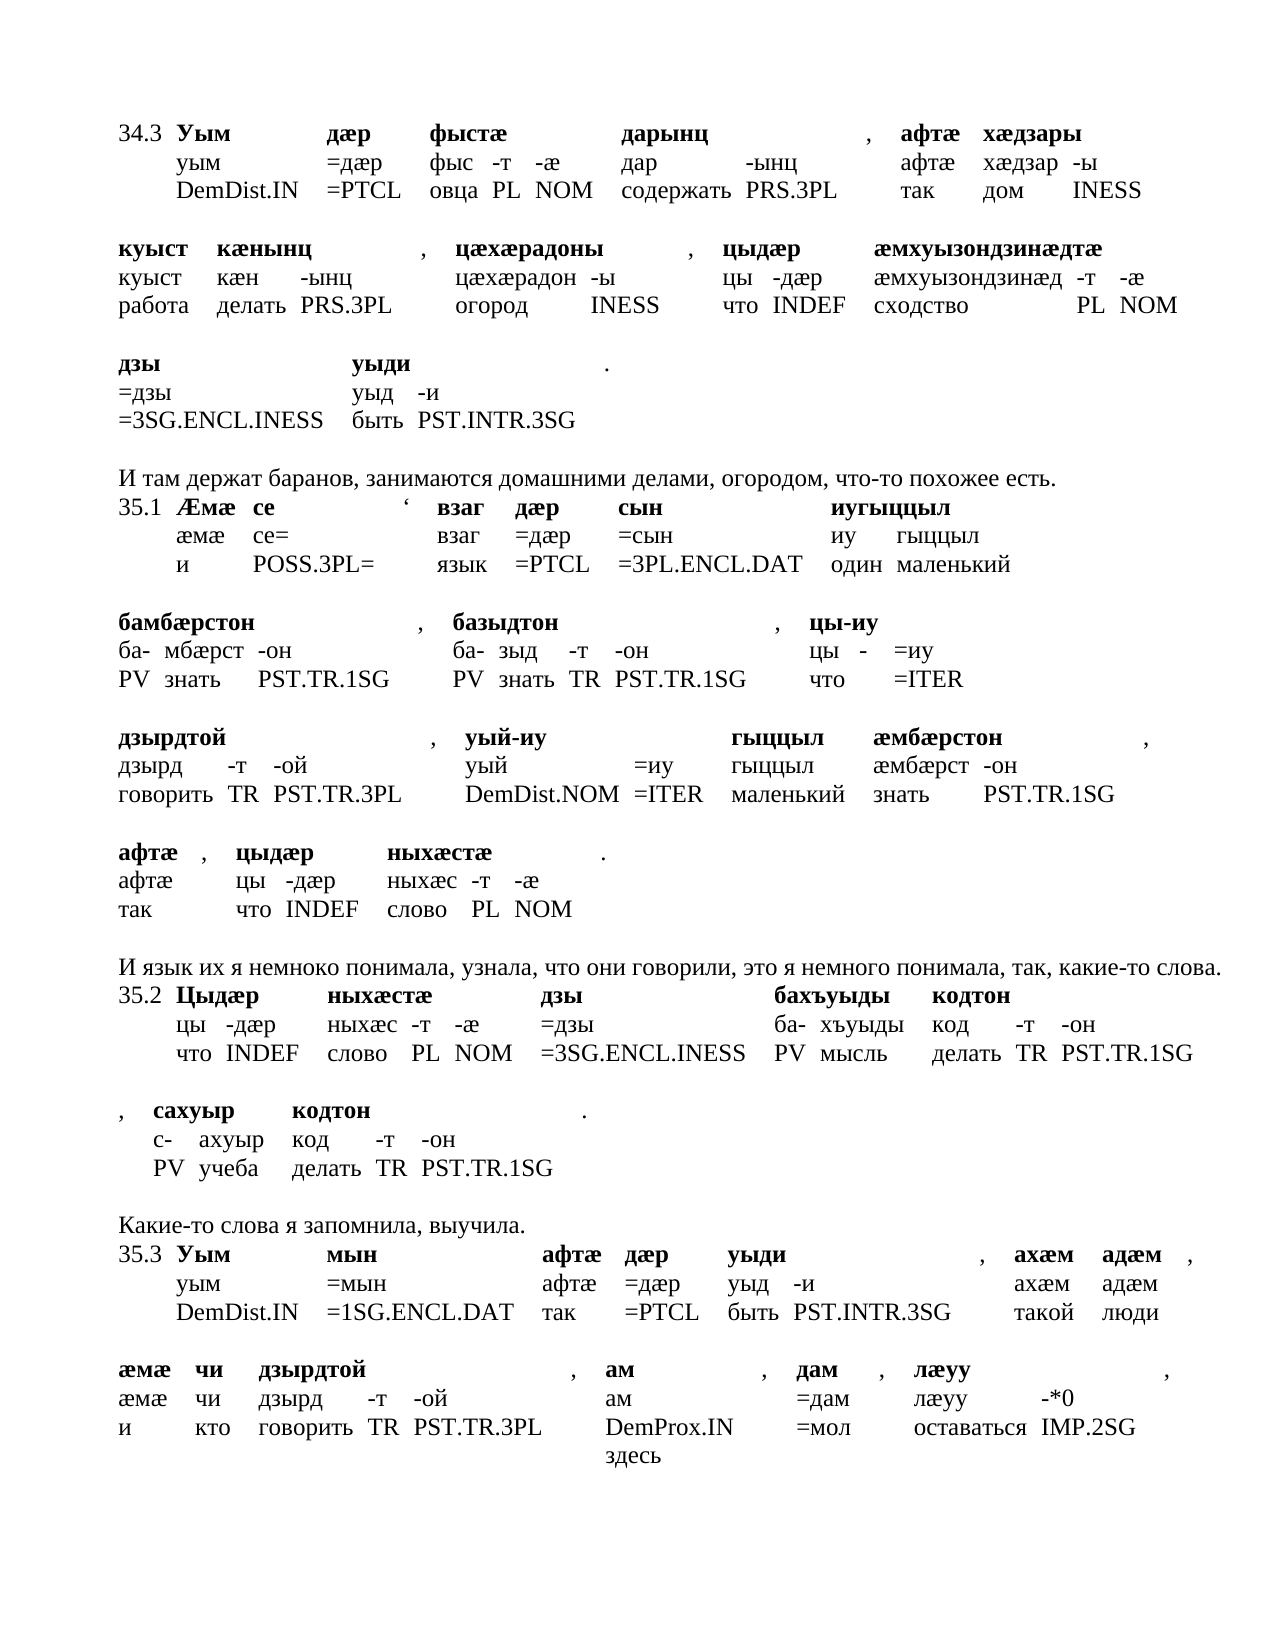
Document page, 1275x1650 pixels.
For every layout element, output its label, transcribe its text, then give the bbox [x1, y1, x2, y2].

text =1SG.ENCL.DAT [326, 1297, 514, 1326]
text куыст [118, 233, 203, 262]
text =дзы [540, 1009, 746, 1038]
text æмæ [118, 1383, 167, 1412]
text и [118, 1412, 167, 1441]
text -он [614, 636, 747, 664]
text PST.INTR.3SG [793, 1297, 952, 1326]
text оставаться [913, 1412, 1027, 1441]
text PL [471, 894, 500, 923]
text =иу [894, 636, 963, 664]
text фыс [429, 147, 478, 176]
text уыд [352, 377, 404, 406]
text се= [253, 521, 374, 549]
text здесь [605, 1441, 747, 1469]
text такой [1014, 1297, 1074, 1326]
text цы-иу [809, 607, 977, 636]
text , [1164, 1354, 1185, 1383]
text , [570, 1354, 591, 1383]
text =иу [634, 751, 703, 779]
text =ITER [894, 664, 963, 693]
text дзы [118, 348, 338, 377]
text æмбæрст [873, 751, 969, 779]
text дзырд [118, 751, 213, 779]
text -он [421, 1124, 553, 1153]
text POSS.3PL= [253, 549, 374, 578]
text PL [411, 1038, 441, 1067]
text =мол [796, 1412, 851, 1441]
text базыдтон [452, 607, 761, 636]
text что [236, 894, 272, 923]
text PL [492, 176, 521, 204]
text цыдæр [236, 837, 373, 866]
text бамбæрстон [118, 607, 404, 636]
text дзы [540, 981, 760, 1009]
text и [176, 549, 225, 578]
text Цыдæр [176, 981, 313, 1009]
text PST.TR.1SG [258, 664, 390, 693]
text адæм [1102, 1239, 1173, 1268]
text мысль [820, 1038, 904, 1067]
text делать [932, 1038, 1002, 1067]
text чи [195, 1354, 244, 1383]
text , [761, 1354, 782, 1383]
text PV [153, 1153, 185, 1182]
text , [879, 1354, 900, 1383]
text =3SG.ENCL.INESS [118, 406, 324, 434]
text ба- [774, 1009, 806, 1038]
text ам [605, 1383, 734, 1412]
text хъуыды [820, 1009, 904, 1038]
text ахуыр [199, 1124, 264, 1153]
text чи [195, 1383, 231, 1412]
text -т [1015, 1009, 1047, 1038]
text 35.2 [118, 981, 162, 1009]
text И язык их я немноко понимала, узнала, что они говорили, это я немного понимала, так, какие-то слова. [118, 952, 1249, 981]
text -т [411, 1009, 441, 1038]
text TR [227, 779, 259, 808]
text зыд [498, 636, 555, 664]
text ба- [452, 636, 484, 664]
text дæр [515, 492, 604, 521]
text кæн [217, 262, 286, 291]
text ныхæстæ [327, 981, 527, 1009]
text -т [367, 1383, 399, 1412]
text Æмæ [176, 492, 239, 521]
text -он [983, 751, 1115, 779]
text ахæм [1014, 1268, 1074, 1297]
text 35.3 [118, 1239, 162, 1268]
text . [600, 837, 621, 866]
text NOM [454, 1038, 513, 1067]
text дзырд [258, 1383, 354, 1412]
text PV [774, 1038, 806, 1067]
text IMP.2SG [1041, 1412, 1136, 1441]
text PST.TR.3PL [413, 1412, 543, 1441]
text овца [429, 176, 478, 204]
text INDEF [285, 894, 359, 923]
text DemDist.IN [176, 1297, 299, 1326]
text слово [387, 894, 457, 923]
text фыстæ [429, 118, 607, 147]
text с- [153, 1124, 185, 1153]
text NOM [514, 894, 572, 923]
text дæр [326, 118, 416, 147]
text маленький [896, 549, 1011, 578]
text -ынц [300, 262, 393, 291]
text , [417, 607, 438, 636]
text сходство [874, 291, 1063, 319]
text иугыццыл [831, 492, 1024, 521]
text кæнынц [217, 233, 407, 262]
text быть [727, 1297, 779, 1326]
text -дæр [285, 866, 359, 894]
text афтæ [900, 147, 955, 176]
text огород [455, 291, 577, 319]
text ныхæстæ [387, 837, 586, 866]
text содержать [621, 176, 732, 204]
text PV [452, 664, 484, 693]
text -т [375, 1124, 407, 1153]
text что [809, 664, 845, 693]
text маленький [731, 779, 845, 808]
text люди [1102, 1297, 1159, 1326]
text -и [417, 377, 576, 406]
text афтæ [900, 118, 969, 147]
text ахæм [1014, 1239, 1088, 1268]
text -æ [454, 1009, 513, 1038]
text афтæ [542, 1239, 611, 1268]
text гыццыл [731, 722, 859, 751]
text INDEF [772, 291, 846, 319]
text PST.INTR.3SG [417, 406, 576, 434]
text -т [569, 636, 601, 664]
text =3PL.ENCL.DAT [618, 549, 803, 578]
text -ы [590, 262, 660, 291]
text дам [796, 1354, 865, 1383]
text =PTCL [624, 1297, 700, 1326]
text =дæр [515, 521, 590, 549]
text =сын [618, 521, 803, 549]
text дарынц [621, 118, 852, 147]
text =дæр [624, 1268, 700, 1297]
text -*0 [1041, 1383, 1136, 1412]
text =ITER [634, 779, 703, 808]
text гыццыл [731, 751, 845, 779]
text , [420, 233, 441, 262]
text TR [375, 1153, 407, 1182]
text ныхæс [387, 866, 457, 894]
text PST.TR.1SG [421, 1153, 553, 1182]
text PRS.3PL [300, 291, 393, 319]
text -ы [1072, 147, 1142, 176]
text гыццыл [896, 521, 1011, 549]
text . [603, 348, 624, 377]
text -т [471, 866, 500, 894]
text 34.3 [118, 118, 162, 147]
text цы [809, 636, 845, 664]
text æмхуызондзинæдтæ [874, 233, 1192, 262]
text PRS.3PL [745, 176, 838, 204]
text æмæ [176, 521, 225, 549]
text афтæ [118, 837, 187, 866]
text PL [1076, 291, 1106, 319]
text уыди [352, 348, 590, 377]
text =дам [796, 1383, 851, 1412]
text быть [352, 406, 404, 434]
text дзырдтой [118, 722, 416, 751]
text дзырдтой [258, 1354, 557, 1383]
text -æ [1119, 262, 1178, 291]
text цыдæр [722, 233, 860, 262]
text TR [367, 1412, 399, 1441]
text взаг [437, 492, 501, 521]
text , [774, 607, 795, 636]
text - [859, 636, 880, 664]
text æмбæрстон [873, 722, 1129, 751]
text уый [465, 751, 620, 779]
text , [866, 118, 887, 147]
text делать [217, 291, 286, 319]
text NOM [1119, 291, 1178, 319]
text INESS [1072, 176, 1142, 204]
text DemDist.IN [176, 176, 299, 204]
text PV [118, 664, 150, 693]
text Какие-то слова я запомнила, выучила. [118, 1211, 1249, 1239]
text учеба [199, 1153, 264, 1182]
text цæхæрадон [455, 262, 577, 291]
text иу [831, 521, 883, 549]
text INESS [590, 291, 660, 319]
text лæуу [913, 1383, 1027, 1412]
text , [201, 837, 222, 866]
text уым [176, 147, 299, 176]
text что [722, 291, 758, 319]
text PST.TR.3PL [273, 779, 402, 808]
text знать [498, 664, 555, 693]
text делать [292, 1153, 362, 1182]
text -дæр [226, 1009, 299, 1038]
text , [688, 233, 709, 262]
text лæуу [913, 1354, 1150, 1383]
text так [118, 894, 173, 923]
text , [118, 1096, 139, 1124]
text -дæр [772, 262, 846, 291]
text Уым [176, 118, 313, 147]
text TR [569, 664, 601, 693]
text адæм [1102, 1268, 1159, 1297]
text бахъуыды [774, 981, 918, 1009]
text NOM [535, 176, 593, 204]
text -ой [413, 1383, 543, 1412]
text уыд [727, 1268, 779, 1297]
text цæхæрадоны [455, 233, 674, 262]
text один [831, 549, 883, 578]
text -æ [535, 147, 593, 176]
text се [253, 492, 388, 521]
text ба- [118, 636, 150, 664]
text , [979, 1239, 1000, 1268]
text сын [618, 492, 817, 521]
text цы [236, 866, 272, 894]
text слово [327, 1038, 397, 1067]
text уыди [727, 1239, 965, 1268]
text ам [605, 1354, 747, 1383]
text =PTCL [326, 176, 402, 204]
text ныхæс [327, 1009, 397, 1038]
text афтæ [118, 866, 173, 894]
text =дæр [326, 147, 402, 176]
text цы [722, 262, 758, 291]
text так [542, 1297, 597, 1326]
text афтæ [542, 1268, 597, 1297]
text уый-иу [465, 722, 717, 751]
text язык [437, 549, 487, 578]
text сахуыр [153, 1096, 278, 1124]
text работа [118, 291, 189, 319]
text TR [1015, 1038, 1047, 1067]
text . [581, 1096, 602, 1124]
text =дзы [118, 377, 324, 406]
text мын [326, 1239, 528, 1268]
text что [176, 1038, 212, 1067]
text мбæрст [164, 636, 244, 664]
text дæр [624, 1239, 713, 1268]
text Уым [176, 1239, 313, 1268]
text -он [258, 636, 390, 664]
text знать [873, 779, 969, 808]
text =мын [326, 1268, 514, 1297]
text , [430, 722, 451, 751]
text 35.1 [118, 492, 162, 521]
text DemDist.NOM [465, 779, 620, 808]
text дом [983, 176, 1058, 204]
text говорить [258, 1412, 354, 1441]
text -æ [514, 866, 572, 894]
text PST.TR.1SG [614, 664, 747, 693]
text И там держат баранов, занимаются домашними делами, огородом, что-то похожее есть. [118, 463, 1249, 492]
text -он [1061, 1009, 1193, 1038]
text æмхуызондзинæд [874, 262, 1063, 291]
text =PTCL [515, 549, 590, 578]
text кодтон [292, 1096, 567, 1124]
text PST.TR.1SG [983, 779, 1115, 808]
text куыст [118, 262, 189, 291]
text -ой [273, 751, 402, 779]
text дар [621, 147, 732, 176]
text æмæ [118, 1354, 181, 1383]
text уым [176, 1268, 299, 1297]
text говорить [118, 779, 213, 808]
text ‘ [402, 492, 423, 521]
text -т [227, 751, 259, 779]
text , [1143, 722, 1164, 751]
text PST.TR.1SG [1061, 1038, 1193, 1067]
text знать [164, 664, 244, 693]
text хæдзары [983, 118, 1156, 147]
text кодтон [932, 981, 1207, 1009]
text -и [793, 1268, 952, 1297]
text INDEF [226, 1038, 299, 1067]
text =3SG.ENCL.INESS [540, 1038, 746, 1067]
text код [932, 1009, 1002, 1038]
text код [292, 1124, 362, 1153]
text -т [1076, 262, 1106, 291]
text взаг [437, 521, 487, 549]
text кто [195, 1412, 231, 1441]
text хæдзар [983, 147, 1058, 176]
text цы [176, 1009, 212, 1038]
text так [900, 176, 955, 204]
text -ынц [745, 147, 838, 176]
text -т [492, 147, 521, 176]
text DemProx.IN [605, 1412, 734, 1441]
text , [1187, 1239, 1208, 1268]
